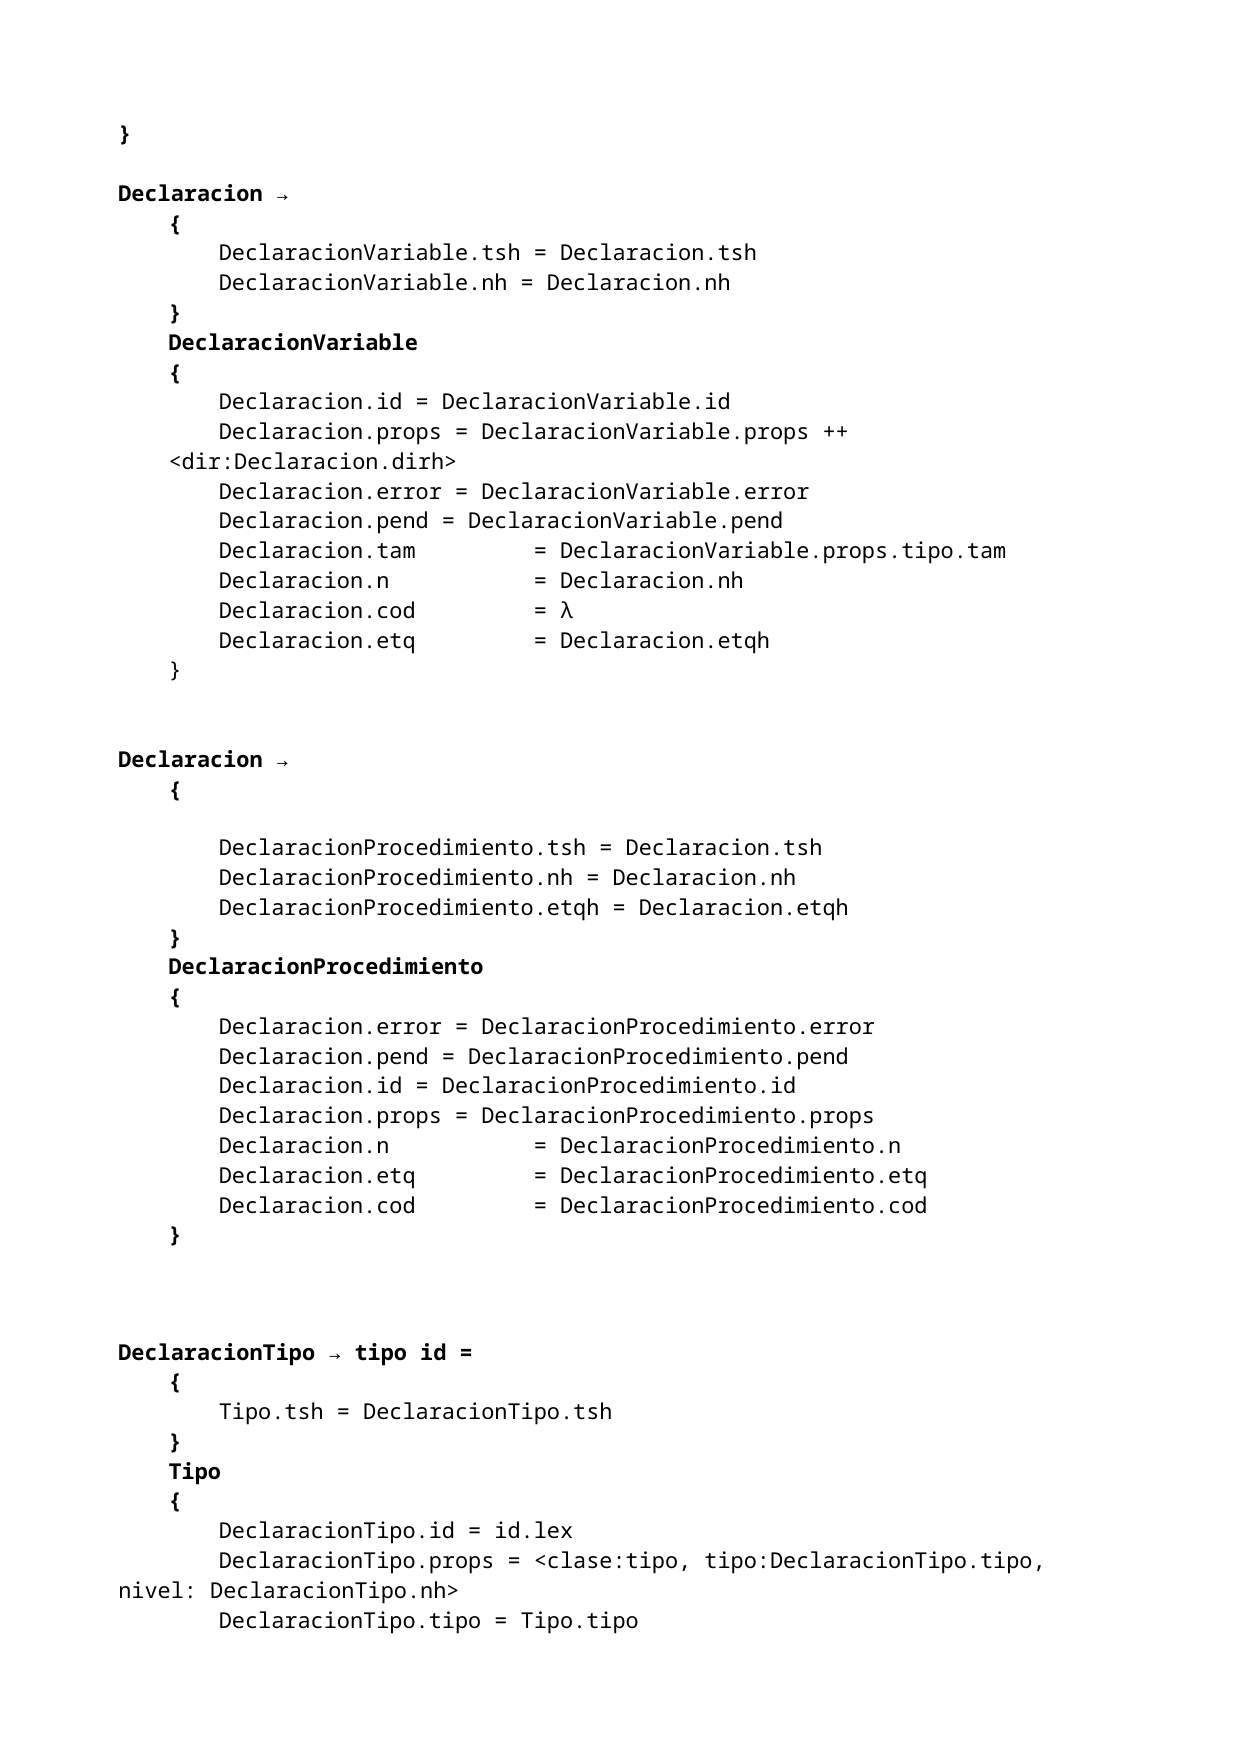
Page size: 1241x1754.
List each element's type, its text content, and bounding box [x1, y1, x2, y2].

text Declaracion.etq = DeclaracionProcedimiento.etq [168, 1160, 1122, 1189]
text Declaracion.cod = λ [168, 595, 1122, 624]
text Declaracion.id = DeclaracionProcedimiento.id [168, 1070, 1122, 1100]
text DeclaracionTipo.tipo = Tipo.tipo [168, 1604, 1122, 1634]
text } [168, 921, 1122, 951]
text DeclaracionProcedimiento.nh = Declaracion.nh [168, 862, 1122, 892]
text } [168, 1219, 1122, 1249]
text { [168, 1485, 1122, 1515]
text Declaracion.n = DeclaracionProcedimiento.n [168, 1130, 1122, 1160]
text { [168, 981, 1122, 1011]
text Tipo.tsh = DeclaracionTipo.tsh [118, 1396, 1122, 1426]
text } [168, 297, 1122, 327]
text DeclaracionTipo.props = <clase:tipo, tipo:DeclaracionTipo.tipo, nivel: DeclaracionTipo.nh> [118, 1545, 1122, 1604]
text Declaracion.id = DeclaracionVariable.id [168, 386, 1122, 416]
text DeclaracionVariable [168, 327, 1122, 356]
text DeclaracionVariable.tsh = Declaracion.tsh [168, 237, 1122, 267]
text { [168, 356, 1122, 386]
text Declaracion.pend = DeclaracionProcedimiento.pend [168, 1041, 1122, 1070]
text Declaracion.n = Declaracion.nh [168, 565, 1122, 595]
text Declaracion.error = DeclaracionVariable.error [168, 476, 1122, 505]
text Declaracion.error = DeclaracionProcedimiento.error [168, 1011, 1122, 1041]
text DeclaracionProcedimiento [168, 951, 1122, 981]
text DeclaracionTipo.id = id.lex [118, 1515, 1122, 1545]
text Declaracion.props = DeclaracionVariable.props ++ <dir:Declaracion.dirh> [168, 416, 1122, 476]
text DeclaracionProcedimiento.tsh = Declaracion.tsh [168, 832, 1122, 862]
text { [168, 773, 1122, 803]
text Declaracion → [118, 744, 1122, 773]
text { [168, 207, 1122, 237]
text Tipo [168, 1456, 1122, 1485]
text DeclaracionProcedimiento.etqh = Declaracion.etqh [168, 892, 1122, 921]
text DeclaracionTipo → tipo id = [118, 1336, 1122, 1366]
text Declaracion.props = DeclaracionProcedimiento.props [168, 1100, 1122, 1130]
text } [118, 118, 1122, 148]
text Declaracion → [118, 178, 1122, 207]
text } [168, 1426, 1122, 1456]
text Declaracion.etq = Declaracion.etqh [168, 624, 1122, 654]
text Declaracion.pend = DeclaracionVariable.pend [168, 505, 1122, 535]
text } [168, 654, 1122, 684]
text Declaracion.cod = DeclaracionProcedimiento.cod [168, 1189, 1122, 1219]
text DeclaracionVariable.nh = Declaracion.nh [168, 267, 1122, 297]
text { [168, 1366, 1122, 1396]
text Declaracion.tam = DeclaracionVariable.props.tipo.tam [168, 535, 1122, 565]
